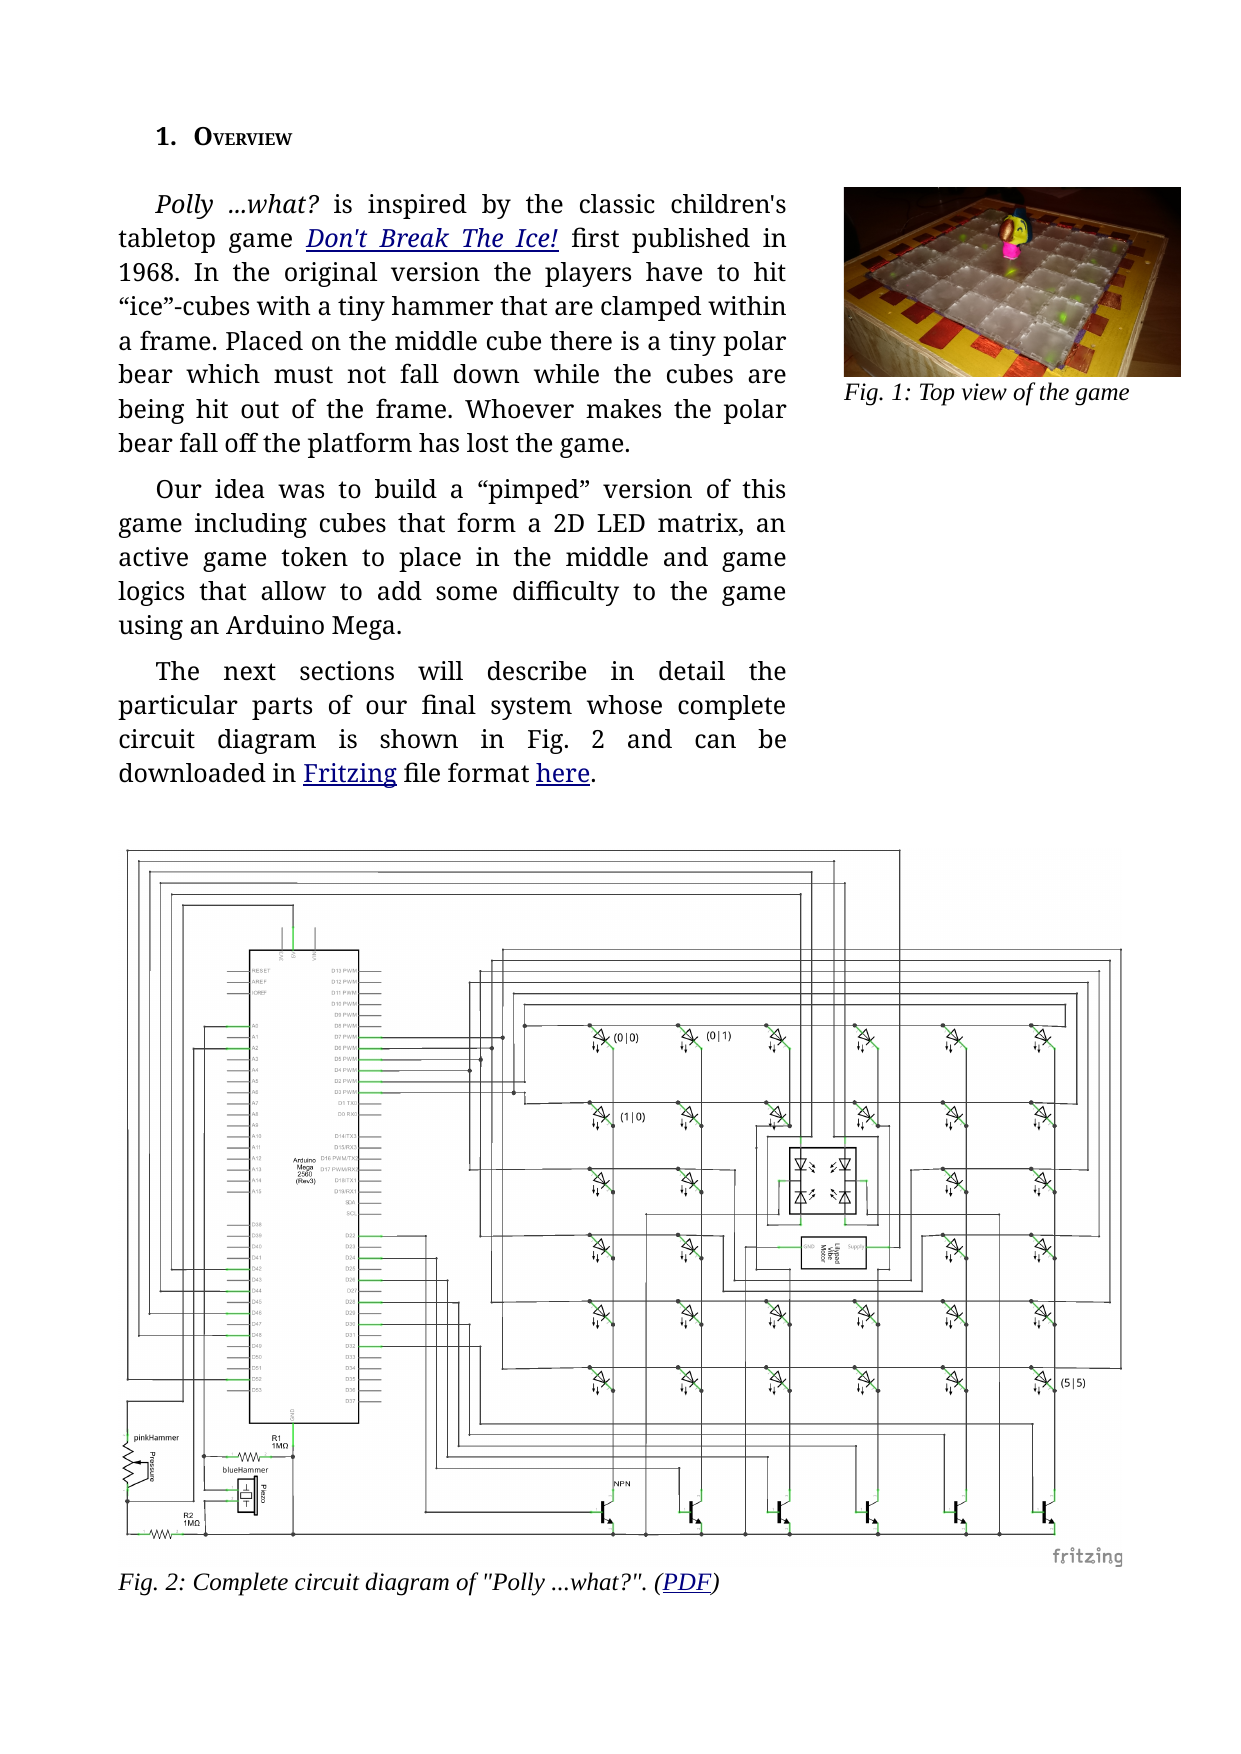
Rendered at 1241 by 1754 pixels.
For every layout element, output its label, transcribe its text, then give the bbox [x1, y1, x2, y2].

text Our idea was to build a “pimped” version of this game including cubes that form a 2D LED matrix, an active game token to place in the middle and game logics that allow to add some difficulty to the game using an Arduino Mega. [118, 471, 787, 642]
subtitle Overview [156, 118, 1122, 152]
text Fig. 1: Top view of the game [844, 377, 1181, 406]
text The next sections will describe in detail the particular parts of our final system whose complete circuit diagram is shown in Fig. 2 and can be downloaded in Fritzing file format here. [118, 653, 787, 790]
text Fig. 2: Complete circuit diagram of "Polly ...what?". (PDF) [118, 1567, 1122, 1596]
picture [118, 848, 1123, 1567]
text Polly ...what? is inspired by the classic children's tabletop game Don't Break The Ice! first published in 1968. In the original version the players have to hit “ice”-cubes with a tiny hammer that are clamped within a frame. Placed on the middle cube there is a tiny polar bear which must not fall down while the cubes are being hit out of the frame. Whoever makes the polar bear fall off the platform has lost the game. [118, 187, 787, 459]
picture [843, 187, 1181, 377]
